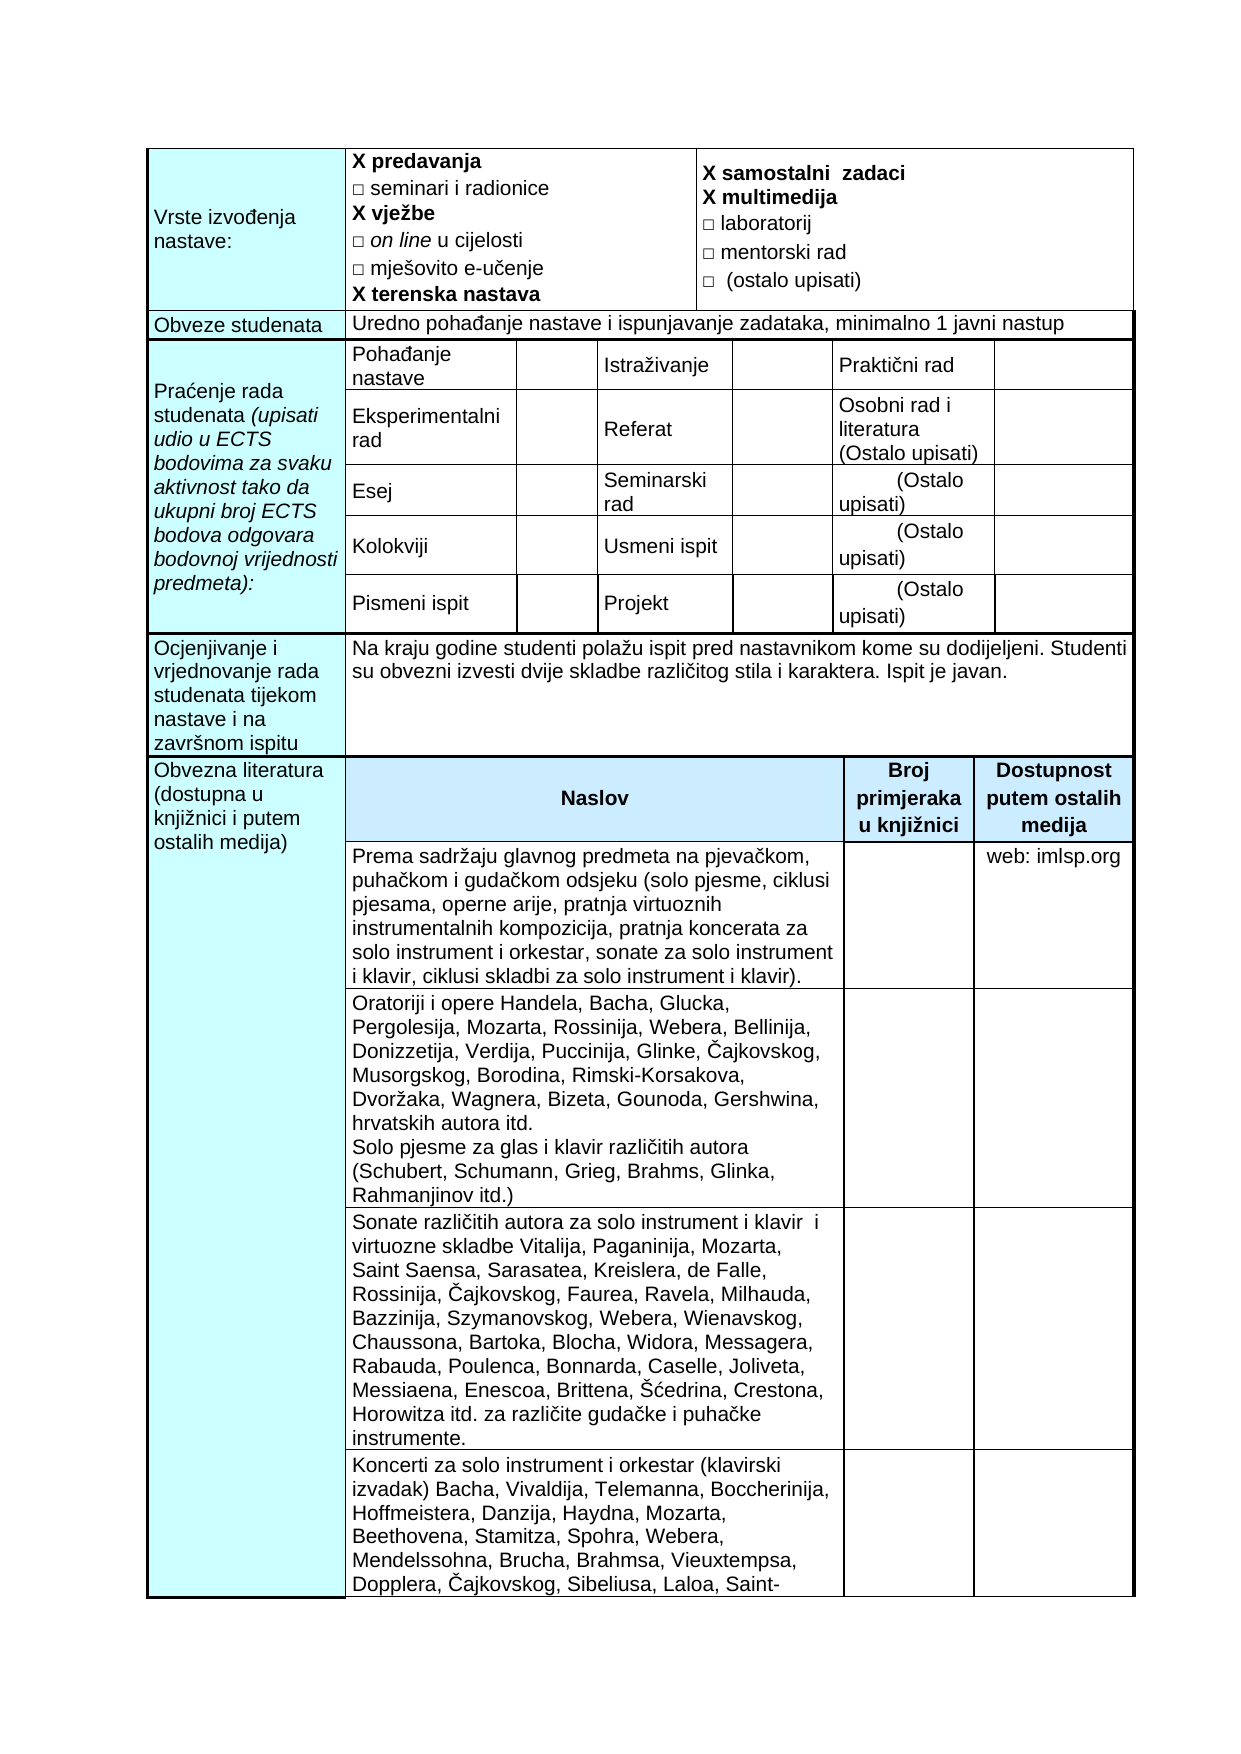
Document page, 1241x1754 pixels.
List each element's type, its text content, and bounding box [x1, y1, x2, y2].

table_cell [845, 1208, 973, 1449]
table_cell Usmeni ispit [598, 516, 732, 574]
table_cell [975, 1450, 1132, 1596]
table_cell [995, 465, 1132, 515]
table_cell Esej [346, 465, 516, 515]
table_cell [975, 989, 1132, 1207]
table_cell Seminarski rad [598, 465, 732, 515]
table_cell [518, 575, 597, 632]
table_cell [845, 1450, 973, 1596]
table_cell Projekt [599, 575, 732, 632]
table_cell Koncerti za solo instrument i orkestar (klavirski izvadak) Bacha, Vivaldija, Telemanna, Boccherinija, Hoffmeistera, Danzija, Haydna, Mozarta, Beethovena, Stamitza, Spohra, Webera, Mendelssohna, Brucha, Brahmsa, Vieuxtempsa, Dopplera, Čajkovskog, Sibeliusa, Laloa, Saint- [346, 1450, 843, 1596]
table_cell [845, 989, 973, 1207]
table_cell [995, 390, 1132, 464]
table_cell Obvezna literatura (dostupna u knjižnici i putem ostalih medija) [149, 758, 345, 1596]
table_cell [734, 575, 832, 632]
table_cell [995, 341, 1132, 389]
table_cell Na kraju godine studenti polažu ispit pred nastavnikom kome su dodijeljeni. Studenti su obvezni izvesti dvije skladbe različitog stila i karaktera. Ispit je javan. [346, 635, 1132, 755]
table_cell (Ostalo upisati) [833, 465, 994, 515]
table_cell [975, 1208, 1132, 1449]
table_cell [733, 465, 832, 515]
table_cell [517, 465, 597, 515]
table_cell Istraživanje [598, 341, 732, 389]
table_cell [733, 390, 832, 464]
table_cell Naslov [346, 758, 843, 841]
table_cell [996, 575, 1132, 632]
table_cell [733, 341, 832, 389]
table_cell Osobni rad i literatura (Ostalo upisati) [833, 390, 994, 464]
table_cell Dostupnost putem ostalih medija [975, 758, 1132, 841]
table_cell [845, 843, 973, 988]
table_cell X samostalni zadaci X multimedija ☐ laboratorij ☐ mentorski rad ☐ (ostalo upisati) [697, 149, 1133, 310]
table_cell (Ostalo upisati) [833, 516, 994, 574]
table_cell Prema sadržaju glavnog predmeta na pjevačkom, puhačkom i gudačkom odsjeku (solo pjesme, ciklusi pjesama, operne arije, pratnja virtuoznih instrumentalnih kompozicija, pratnja koncerata za solo instrument i orkestar, sonate za solo instrument i klavir, ciklusi skladbi za solo instrument i klavir). [346, 842, 843, 988]
table_cell Eksperimentalni rad [346, 390, 516, 464]
table_cell [733, 516, 832, 574]
table_cell Uredno pohađanje nastave i ispunjavanje zadataka, minimalno 1 javni nastup [346, 311, 1132, 338]
table_cell web: imlsp.org [975, 843, 1132, 988]
table_cell Sonate različitih autora za solo instrument i klavir i virtuozne skladbe Vitalija, Paganinija, Mozarta, Saint Saensa, Sarasatea, Kreislera, de Falle, Rossinija, Čajkovskog, Faurea, Ravela, Milhauda, Bazzinija, Szymanovskog, Webera, Wienavskog, Chaussona, Bartoka, Blocha, Widora, Messagera, Rabauda, Poulenca, Bonnarda, Caselle, Joliveta, Messiaena, Enescoa, Brittena, Šćedrina, Crestona, Horowitza itd. za različite gudačke i puhačke instrumente. [346, 1208, 843, 1449]
table_cell Oratoriji i opere Handela, Bacha, Glucka, Pergolesija, Mozarta, Rossinija, Webera, Bellinija, Donizzetija, Verdija, Puccinija, Glinke, Čajkovskog, Musorgskog, Borodina, Rimski-Korsakova, Dvoržaka, Wagnera, Bizeta, Gounoda, Gershwina, hrvatskih autora itd. Solo pjesme za glas i klavir različitih autora (Schubert, Schumann, Grieg, Brahms, Glinka, Rahmanjinov itd.) [346, 989, 843, 1207]
table_cell [517, 390, 597, 464]
table_cell Referat [598, 390, 732, 464]
table_cell Pohađanje nastave [346, 341, 516, 389]
table_cell Praćenje rada studenata (upisati udio u ECTS bodovima za svaku aktivnost tako da ukupni broj ECTS bodova odgovara bodovnoj vrijednosti predmeta): [149, 341, 345, 632]
table_cell Vrste izvođenja nastave: [149, 149, 345, 310]
table_cell [517, 341, 597, 389]
table_cell Praktični rad [833, 341, 994, 389]
table_cell X predavanja ☐ seminari i radionice X vježbe ☐ on line u cijelosti ☐ mješovito e-učenje X terenska nastava [346, 149, 696, 310]
table_cell Kolokviji [346, 516, 516, 574]
table_cell Ocjenjivanje i vrjednovanje rada studenata tijekom nastave i na završnom ispitu [149, 635, 345, 755]
table_cell [995, 516, 1132, 574]
table_cell (Ostalo upisati) [834, 575, 994, 632]
table_cell Obveze studenata [149, 311, 345, 338]
table_cell [517, 516, 597, 574]
table_cell Broj primjeraka u knjižnici [845, 758, 973, 841]
table_cell Pismeni ispit [346, 575, 516, 632]
